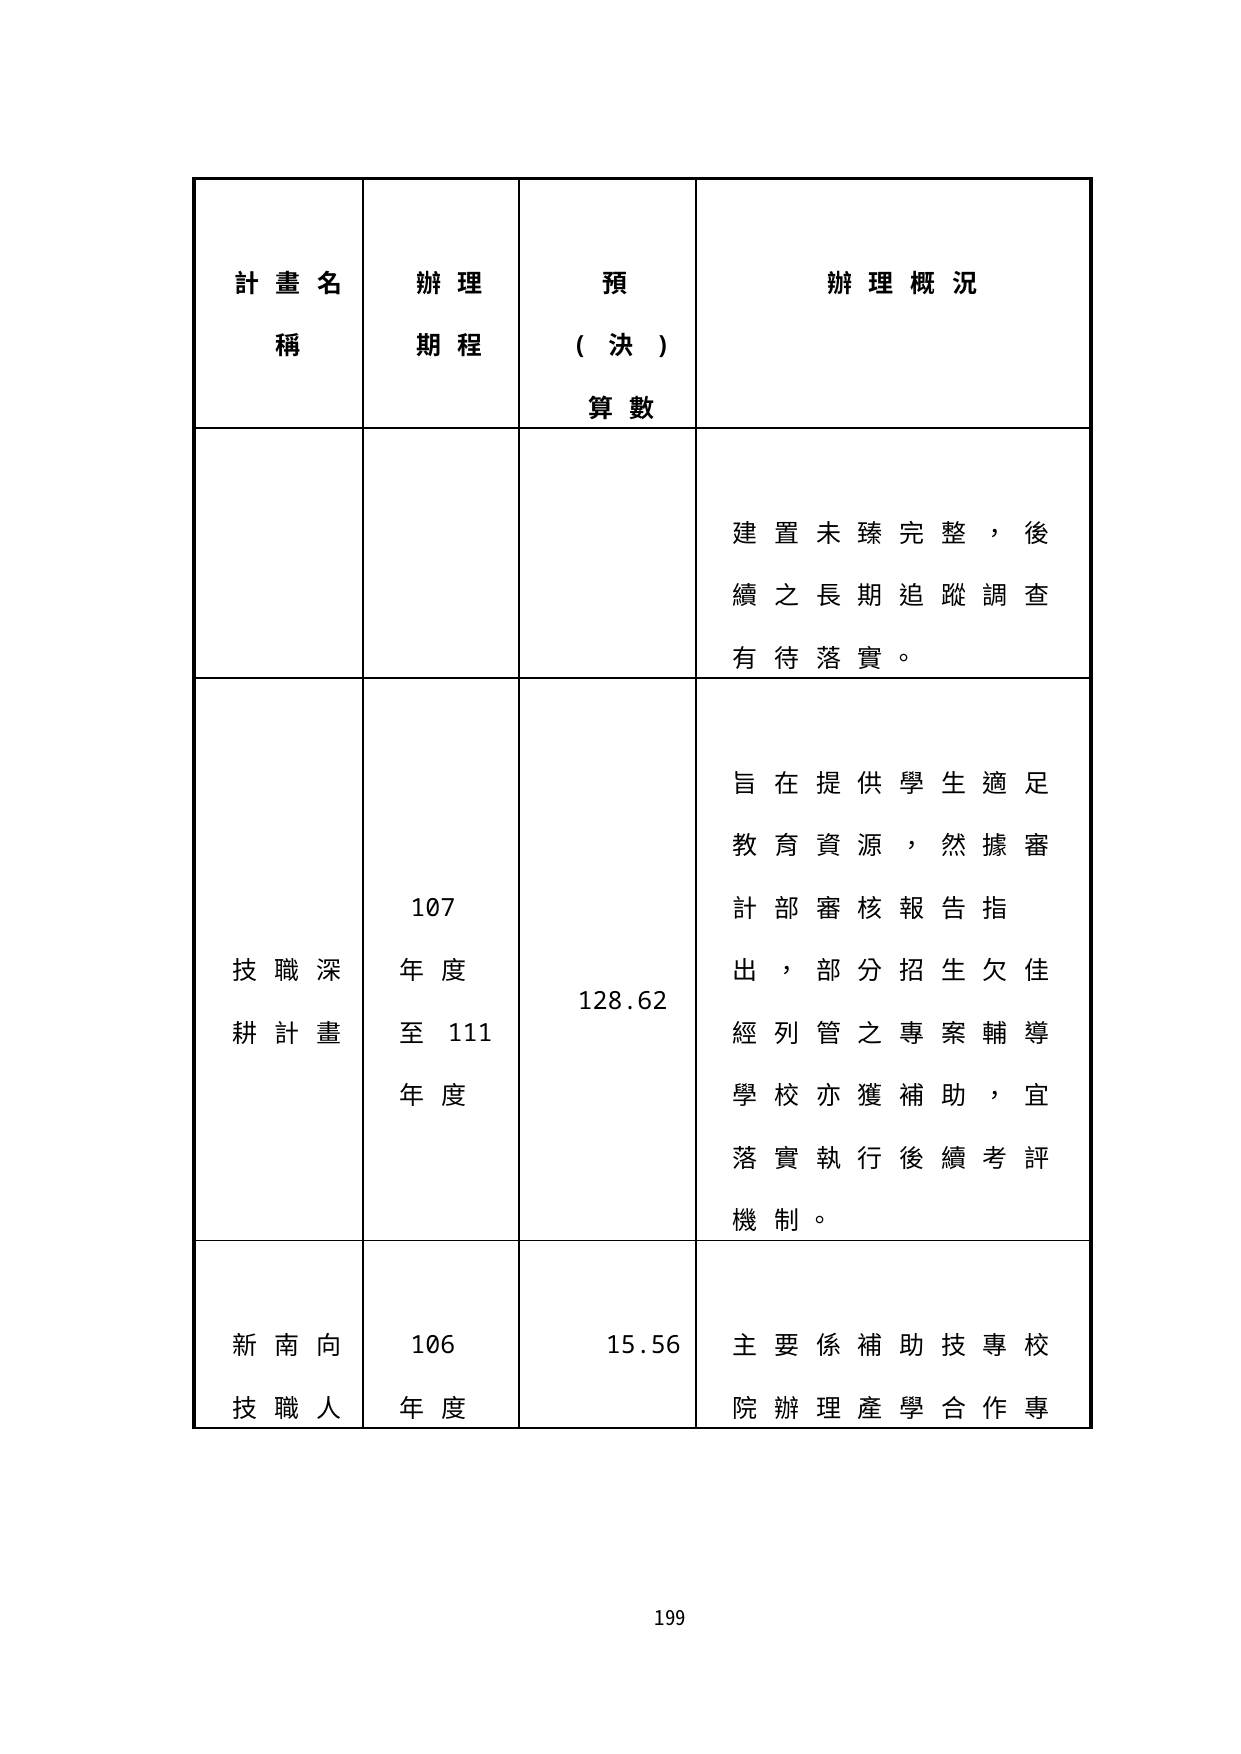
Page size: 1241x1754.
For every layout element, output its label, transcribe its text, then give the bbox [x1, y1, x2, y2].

table_header 計畫名稱 [196, 180, 362, 427]
table_header 預(決)算數 [520, 180, 695, 427]
table_cell 建置未臻完整，後續之長期追蹤調查有待落實。 [697, 429, 1089, 677]
table_cell 技職深耕計畫 [196, 679, 362, 1240]
table_cell 主要係補助技專校院辦理產學合作專 [697, 1241, 1089, 1427]
table_header 辦理期程 [364, 180, 518, 427]
table_cell [364, 429, 518, 677]
table_cell [196, 429, 362, 677]
table_cell 旨在提供學生適足教育資源，然據審計部審核報告指出，部分招生欠佳經列管之專案輔導學校亦獲補助，宜落實執行後續考評機制。 [697, 679, 1089, 1240]
table_cell 106年度 [364, 1241, 518, 1427]
table_cell 107年度至111年度 [364, 679, 518, 1240]
table_header 辦理概況 [697, 180, 1089, 427]
table_cell 新南向技職人 [196, 1241, 362, 1427]
table_cell [520, 429, 695, 677]
table_cell 128.62 [520, 679, 695, 1240]
table_cell 15.56 [520, 1241, 695, 1427]
